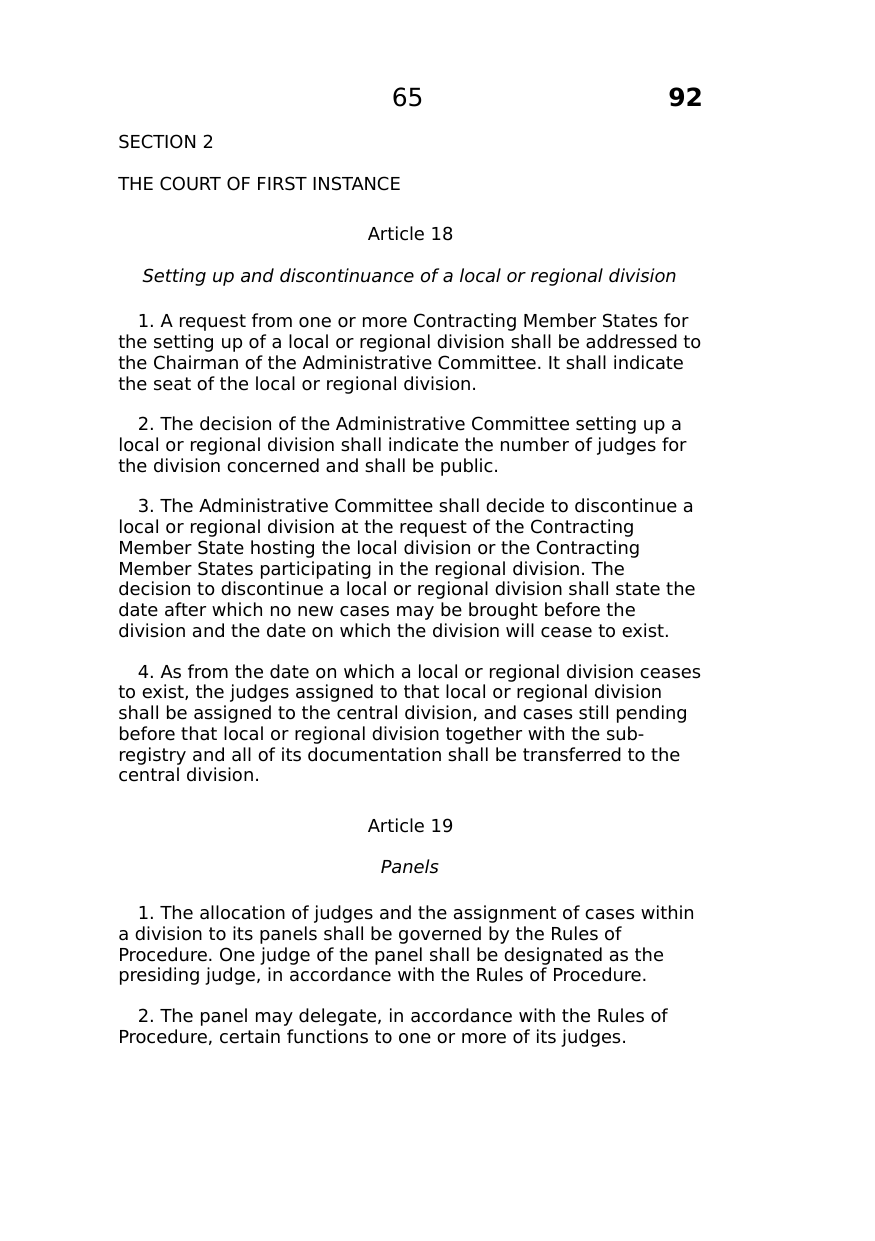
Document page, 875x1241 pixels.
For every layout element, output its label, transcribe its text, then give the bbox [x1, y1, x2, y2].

text 2. The panel may delegate, in accordance with the Rules of Procedure, certain functions to one or more of its judges. [118, 1006, 703, 1047]
subtitle Article 19 Panels [118, 816, 703, 878]
subtitle Article 18 Setting up and discontinuance of a local or regional division [118, 224, 703, 286]
text 1. The allocation of judges and the assignment of cases within a division to its panels shall be governed by the Rules of Procedure. One judge of the panel shall be designated as the presiding judge, in accordance with the Rules of Procedure. [118, 903, 703, 986]
text 1. A request from one or more Contracting Member States for the setting up of a local or regional division shall be addressed to the Chairman of the Administrative Committee. It shall indicate the seat of the local or regional division. [118, 311, 703, 394]
text 2. The decision of the Administrative Committee setting up a local or regional division shall indicate the number of judges for the division concerned and shall be public. [118, 414, 703, 476]
text 4. As from the date on which a local or regional division ceases to exist, the judges assigned to that local or regional division shall be assigned to the central division, and cases still pending before that local or regional division together with the sub-registry and all of its documentation shall be transferred to the central division. [118, 661, 703, 786]
text 3. The Administrative Committee shall decide to discontinue a local or regional division at the request of the Contracting Member State hosting the local division or the Contracting Member States participating in the regional division. The decision to discontinue a local or regional division shall state the date after which no new cases may be brought before the division and the date on which the division will cease to exist. [118, 496, 703, 641]
subtitle SECTION 2 THE COURT OF FIRST INSTANCE [118, 132, 703, 194]
